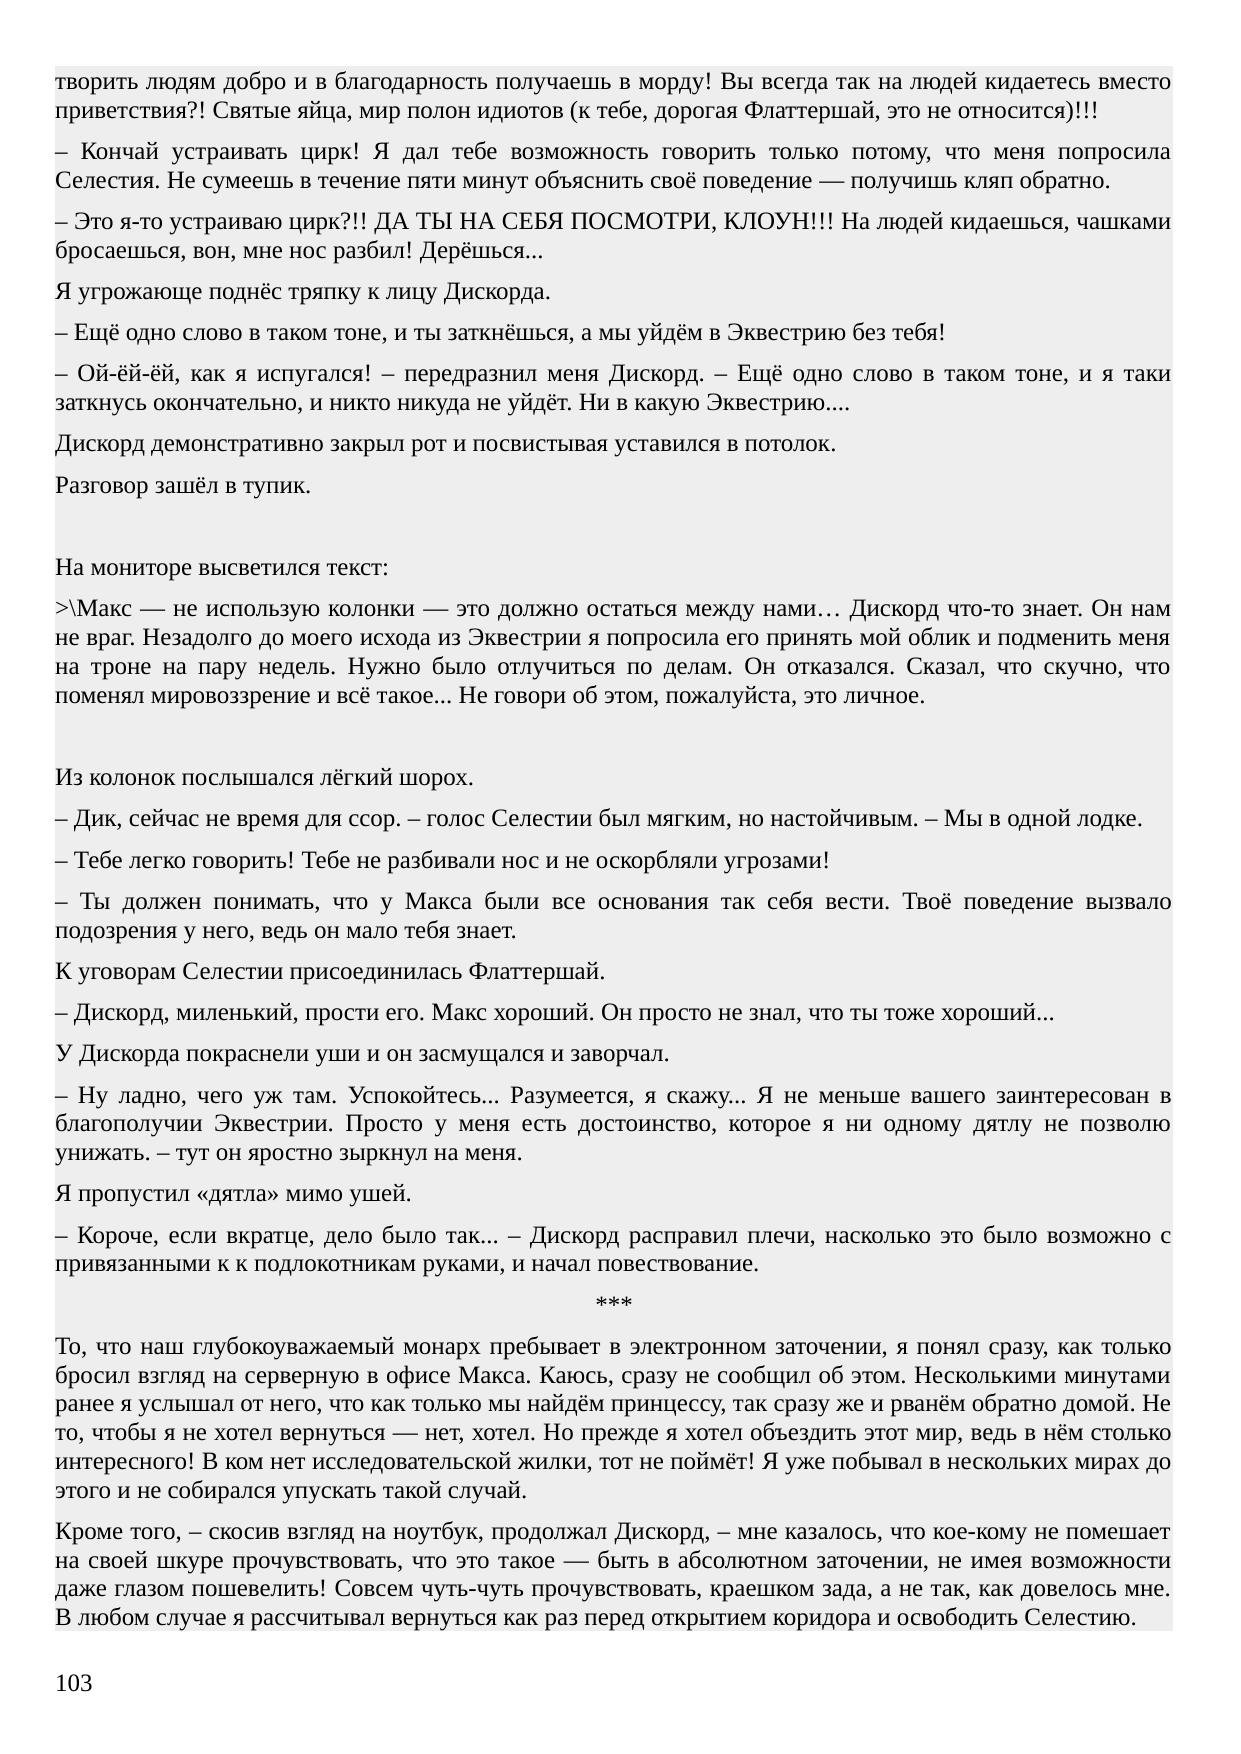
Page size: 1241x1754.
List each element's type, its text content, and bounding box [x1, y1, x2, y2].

text – Дик, сейчас не время для ссор. – голос Селестии был мягким, но настойчивым. – Мы в одной лодке. [55, 803, 1173, 832]
text – Ещё одно слово в таком тоне, и ты заткнёшься, а мы уйдём в Эквестрию без тебя! [55, 317, 1173, 346]
text Дискорд демонстративно закрыл рот и посвистывая уставился в потолок. [55, 428, 1173, 457]
text – Ой-ёй-ёй, как я испугался! – передразнил меня Дискорд. – Ещё одно слово в таком тоне, и я таки заткнусь окончательно, и никто никуда не уйдёт. Ни в какую Эквестрию.... [55, 358, 1173, 416]
text – Ты должен понимать, что у Макса были все основания так себя вести. Твоё поведение вызвало подозрения у него, ведь он мало тебя знает. [55, 886, 1173, 943]
text На мониторе высветился текст: [55, 552, 1173, 581]
text Разговор зашёл в тупик. [55, 470, 1173, 498]
text творить людям добро и в благодарность получаешь в морду! Вы всегда так на людей кидаетесь вместо приветствия?! Святые яйца, мир полон идиотов (к тебе, дорогая Флаттершай, это не относится)!!! [55, 66, 1173, 123]
text – Ну ладно, чего уж там. Успокойтесь... Разумеется, я скажу... Я не меньше вашего заинтересован в благополучии Эквестрии. Просто у меня есть достоинство, которое я ни одному дятлу не позволю унижать. – тут он яростно зыркнул на меня. [55, 1080, 1173, 1166]
text Кроме того, – скосив взгляд на ноутбук, продолжал Дискорд, – мне казалось, что кое-кому не помешает на своей шкуре прочувствовать, что это такое — быть в абсолютном заточении, не имея возможности даже глазом пошевелить! Совсем чуть-чуть прочувствовать, краешком зада, а не так, как довелось мне. В любом случае я рассчитывал вернуться как раз перед открытием коридора и освободить Селестию. [55, 1516, 1173, 1631]
text То, что наш глубокоуважаемый монарх пребывает в электронном заточении, я понял сразу, как только бросил взгляд на серверную в офисе Макса. Каюсь, сразу не сообщил об этом. Несколькими минутами ранее я услышал от него, что как только мы найдём принцессу, так сразу же и рванём обратно домой. Не то, чтобы я не хотел вернуться — нет, хотел. Но прежде я хотел объездить этот мир, ведь в нём столько интересного! В ком нет исследовательской жилки, тот не поймёт! Я уже побывал в нескольких мирах до этого и не собирался упускать такой случай. [55, 1331, 1173, 1503]
text Из колонок послышался лёгкий шорох. [55, 762, 1173, 791]
text – Дискорд, миленький, прости его. Макс хороший. Он просто не знал, что ты тоже хороший... [55, 997, 1173, 1026]
text >\Макс — не использую колонки — это должно остаться между нами… Дискорд что-то знает. Он нам не враг. Незадолго до моего исхода из Эквестрии я попросила его принять мой облик и подменить меня на троне на пару недель. Нужно было отлучиться по делам. Он отказался. Сказал, что скучно, что поменял мировоззрение и всё такое... Не говори об этом, пожалуйста, это личное. [55, 593, 1173, 708]
text Я угрожающе поднёс тряпку к лицу Дискорда. [55, 276, 1173, 305]
text К уговорам Селестии присоединилась Флаттершай. [55, 956, 1173, 985]
text – Тебе легко говорить! Тебе не разбивали нос и не оскорбляли угрозами! [55, 845, 1173, 873]
text У Дискорда покраснели уши и он засмущался и заворчал. [55, 1038, 1173, 1067]
text – Кончай устраивать цирк! Я дал тебе возможность говорить только потому, что меня попросила Селестия. Не сумеешь в течение пяти минут объяснить своё поведение — получишь кляп обратно. [55, 136, 1173, 193]
text – Это я-то устраиваю цирк?!! ДА ТЫ НА СЕБЯ ПОСМОТРИ, КЛОУН!!! На людей кидаешься, чашками бросаешься, вон, мне нос разбил! Дерёшься... [55, 206, 1173, 263]
text Я пропустил «дятла» мимо ушей. [55, 1178, 1173, 1207]
text – Короче, если вкратце, дело было так... – Дискорд расправил плечи, насколько это было возможно с привязанными к к подлокотникам руками, и начал повествование. [55, 1220, 1173, 1277]
text *** [55, 1290, 1173, 1318]
